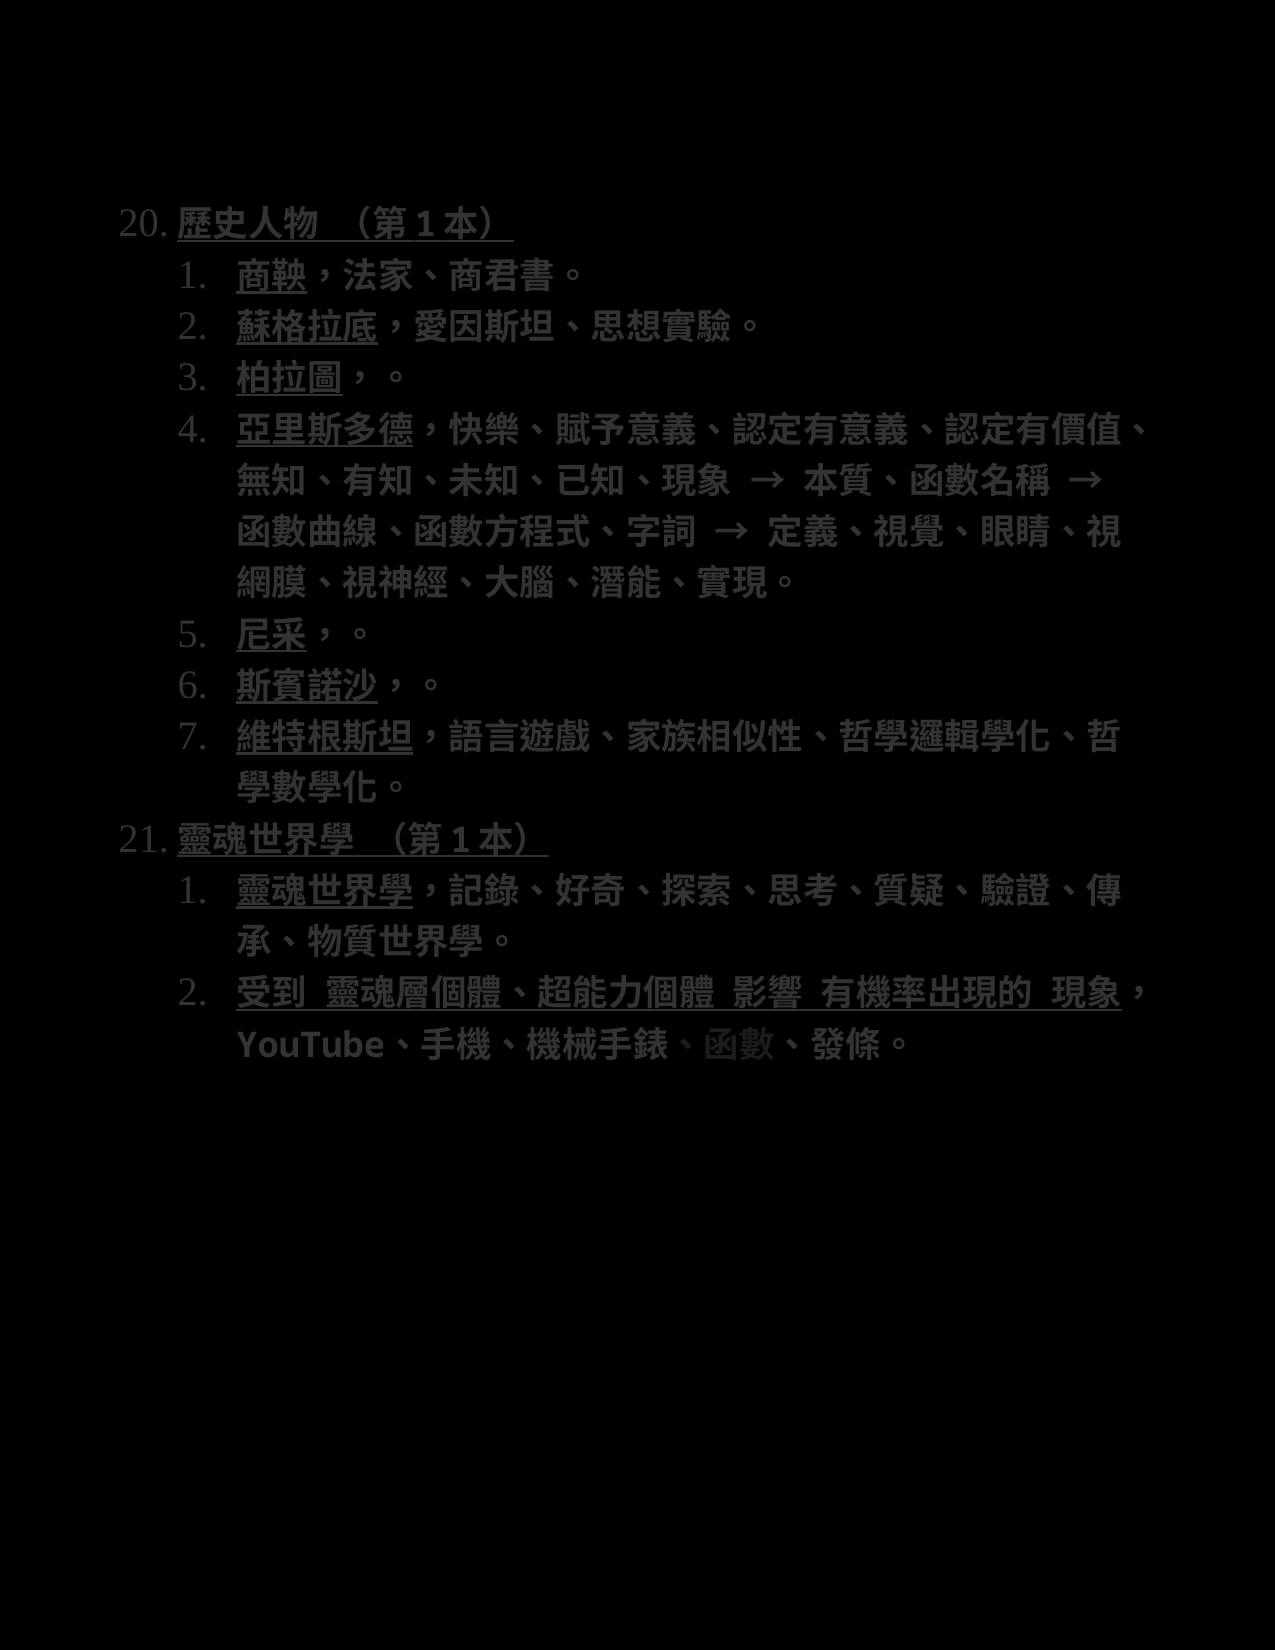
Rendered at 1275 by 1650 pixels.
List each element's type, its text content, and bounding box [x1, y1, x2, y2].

list 商鞅，法家、商君書。 [177, 247, 1157, 298]
list 受到 靈魂層個體、超能力個體 影響 有機率出現的 現象，YouTube、手機、機械手錶、函數、發條。 [177, 965, 1157, 1067]
list 亞里斯多德，快樂、賦予意義、認定有意義、認定有價值、無知、有知、未知、已知、現象 → 本質、函數名稱 → 函數曲線、函數方程式、字詞 → 定義、視覺、眼睛、視網膜、視神經、大腦、潛能、實現。 [177, 401, 1157, 606]
list 靈魂世界學，記錄、好奇、探索、思考、質疑、驗證、傳承、物質世界學。 [177, 862, 1157, 965]
list 尼采，。 [177, 606, 1157, 657]
list 靈魂世界學 （第1本） [118, 811, 1157, 862]
list 斯賓諾沙，。 [177, 657, 1157, 708]
list 維特根斯坦，語言遊戲、家族相似性、哲學邏輯學化、哲學數學化。 [177, 708, 1157, 811]
list 蘇格拉底，愛因斯坦、思想實驗。 [177, 298, 1157, 350]
list 歷史人物 （第1本） [118, 196, 1157, 247]
list 柏拉圖，。 [177, 350, 1157, 401]
